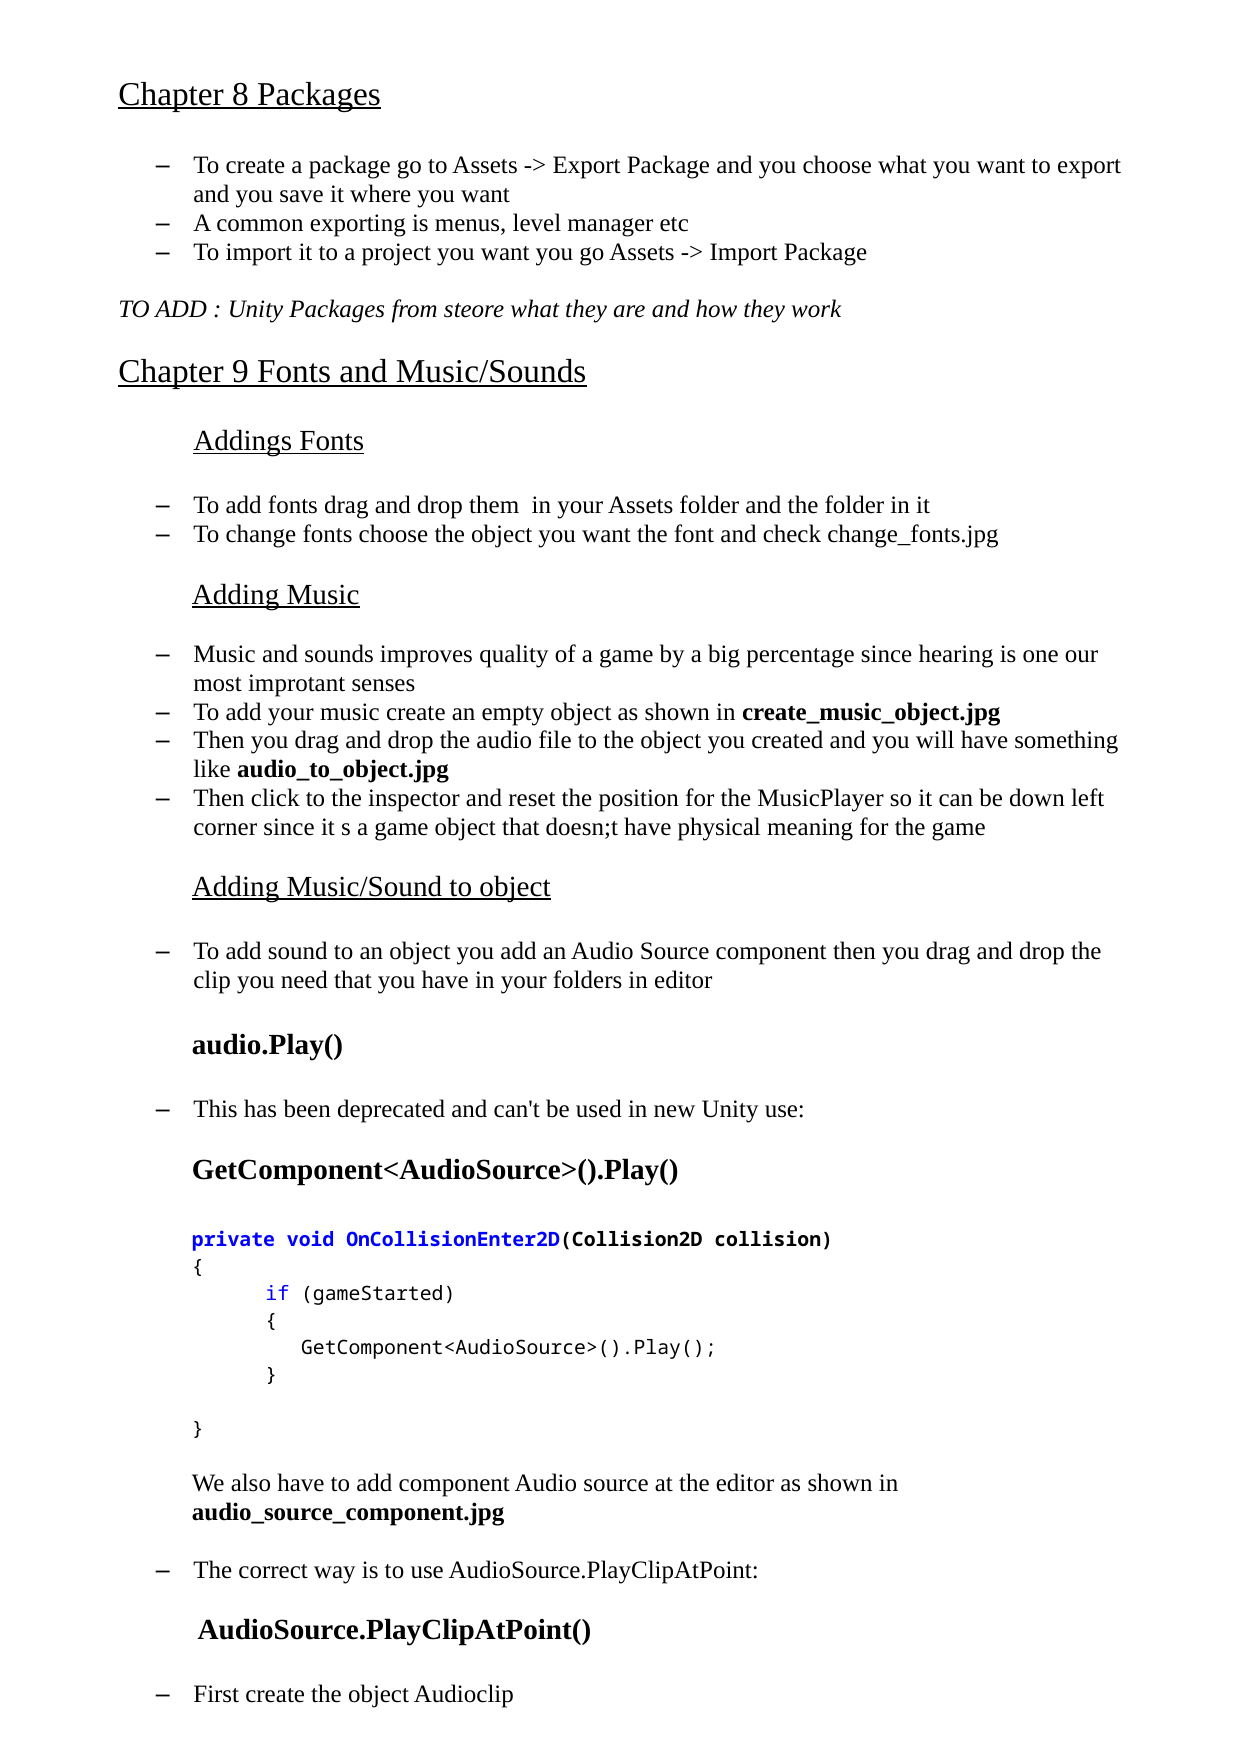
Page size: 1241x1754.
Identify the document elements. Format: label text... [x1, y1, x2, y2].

list and you save it where you want [156, 179, 1122, 208]
text private void OnCollisionEnter2D(Collision2D collision) [118, 1219, 1122, 1252]
text Chapter 8 Packages [118, 74, 1122, 112]
list This has been deprecated and can't be used in new Unity use: [156, 1094, 1122, 1123]
list Music and sounds improves quality of a game by a big percentage since hearing is one our most improtant senses [156, 639, 1122, 697]
text audio.Play() [118, 1027, 1122, 1061]
text { [118, 1306, 1122, 1333]
text } [118, 1414, 1122, 1441]
list First create the object Audioclip [156, 1679, 1122, 1708]
list The correct way is to use AudioSource.PlayClipAtPoint: [156, 1555, 1122, 1584]
text GetComponent<AudioSource>().Play(); [118, 1333, 1122, 1360]
list Then click to the inspector and reset the position for the MusicPlayer so it can be down left corner since it s a game object that doesn;t have physical meaning for the game [156, 783, 1122, 840]
text { [118, 1252, 1122, 1279]
list To add sound to an object you add an Audio Source component then you drag and drop the clip you need that you have in your folders in editor [156, 936, 1122, 994]
text } [118, 1360, 1122, 1387]
list A common exporting is menus, level manager etc [156, 208, 1122, 237]
text GetComponent<AudioSource>().Play() [118, 1152, 1122, 1185]
text AudioSource.PlayClipAtPoint() [118, 1612, 1122, 1646]
list Then you drag and drop the audio file to the object you created and you will have something like audio_to_object.jpg [156, 725, 1122, 783]
text Chapter 9 Fonts and Music/Sounds [118, 352, 1122, 390]
list To add your music create an empty object as shown in create_music_object.jpg [156, 697, 1122, 725]
text TO ADD : Unity Packages from steore what they are and how they work [118, 294, 1122, 323]
text We also have to add component Audio source at the editor as shown in audio_source_component.jpg [118, 1468, 1122, 1526]
list Addings Fonts [156, 423, 1122, 457]
list To create a package go to Assets -> Export Package and you choose what you want to export [156, 150, 1122, 179]
text Adding Music [118, 577, 1122, 610]
list To add fonts drag and drop them in your Assets folder and the folder in it [156, 491, 1122, 519]
list To change fonts choose the object you want the font and check change_fonts.jpg [156, 519, 1122, 548]
list To import it to a project you want you go Assets -> Import Package [156, 237, 1122, 265]
text Adding Music/Sound to object [118, 869, 1122, 903]
text if (gameStarted) [118, 1279, 1122, 1306]
